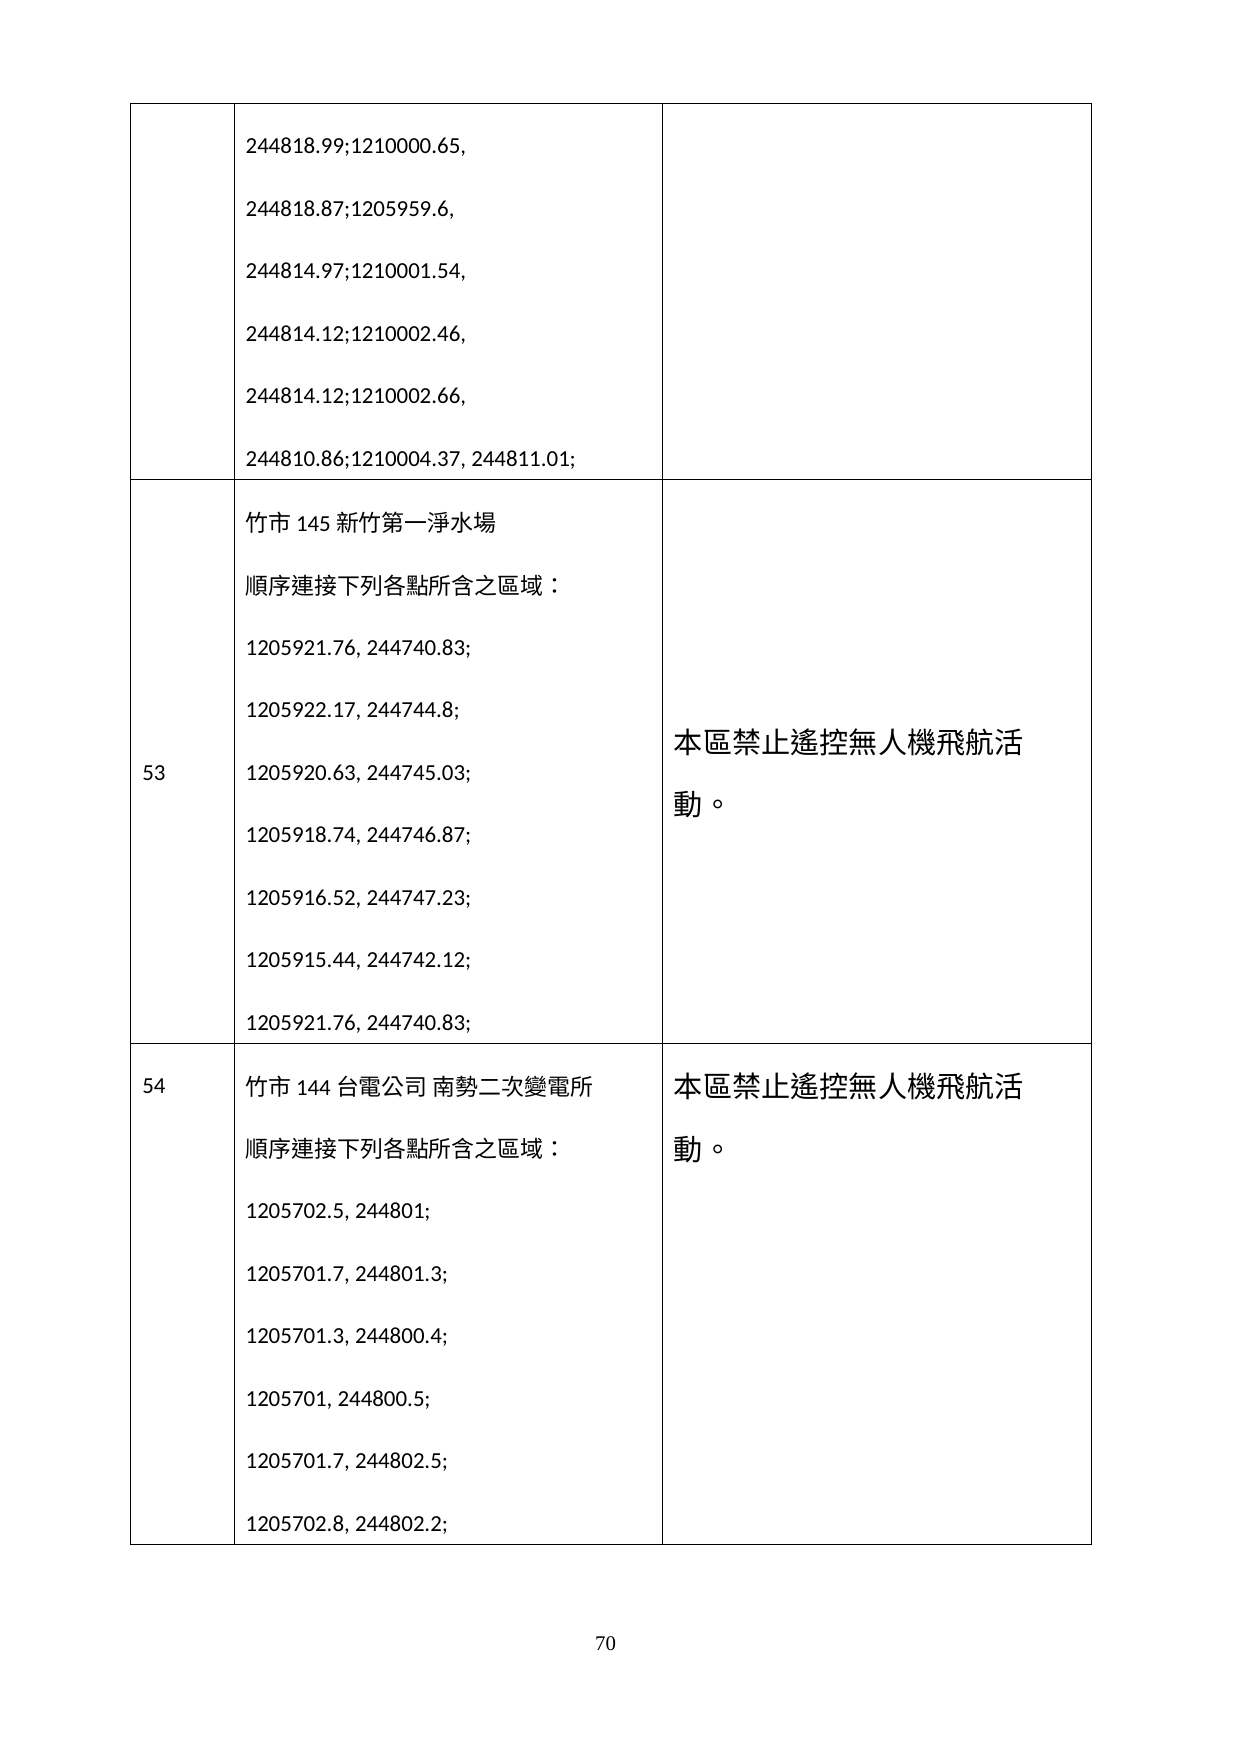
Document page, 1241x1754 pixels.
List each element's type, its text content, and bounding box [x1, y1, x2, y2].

table_cell 54 [131, 1044, 234, 1543]
table_cell 本區禁止遙控無人機飛航活動。 [663, 1044, 1091, 1543]
table_cell 53 [131, 480, 234, 1042]
table_cell [663, 104, 1091, 479]
table_cell 竹市145 新竹第一淨水場 順序連接下列各點所含之區域： 1205921.76, 244740.83; 1205922.17, 244744.8; 1205920.63, 244745.03; 1205918.74, 244746.87; 1205916.52, 244747.23; 1205915.44, 244742.12; 1205921.76, 244740.83; [235, 480, 662, 1042]
table_cell 本區禁止遙控無人機飛航活動。 [663, 480, 1091, 1042]
table_cell 244818.99;1210000.65, 244818.87;1205959.6, 244814.97;1210001.54, 244814.12;1210002.46, 244814.12;1210002.66, 244810.86;1210004.37, 244811.01; [235, 104, 662, 479]
table_cell [131, 104, 234, 479]
table_cell 竹市144 台電公司 南勢二次變電所 順序連接下列各點所含之區域： 1205702.5, 244801; 1205701.7, 244801.3; 1205701.3, 244800.4; 1205701, 244800.5; 1205701.7, 244802.5; 1205702.8, 244802.2; [235, 1044, 662, 1543]
